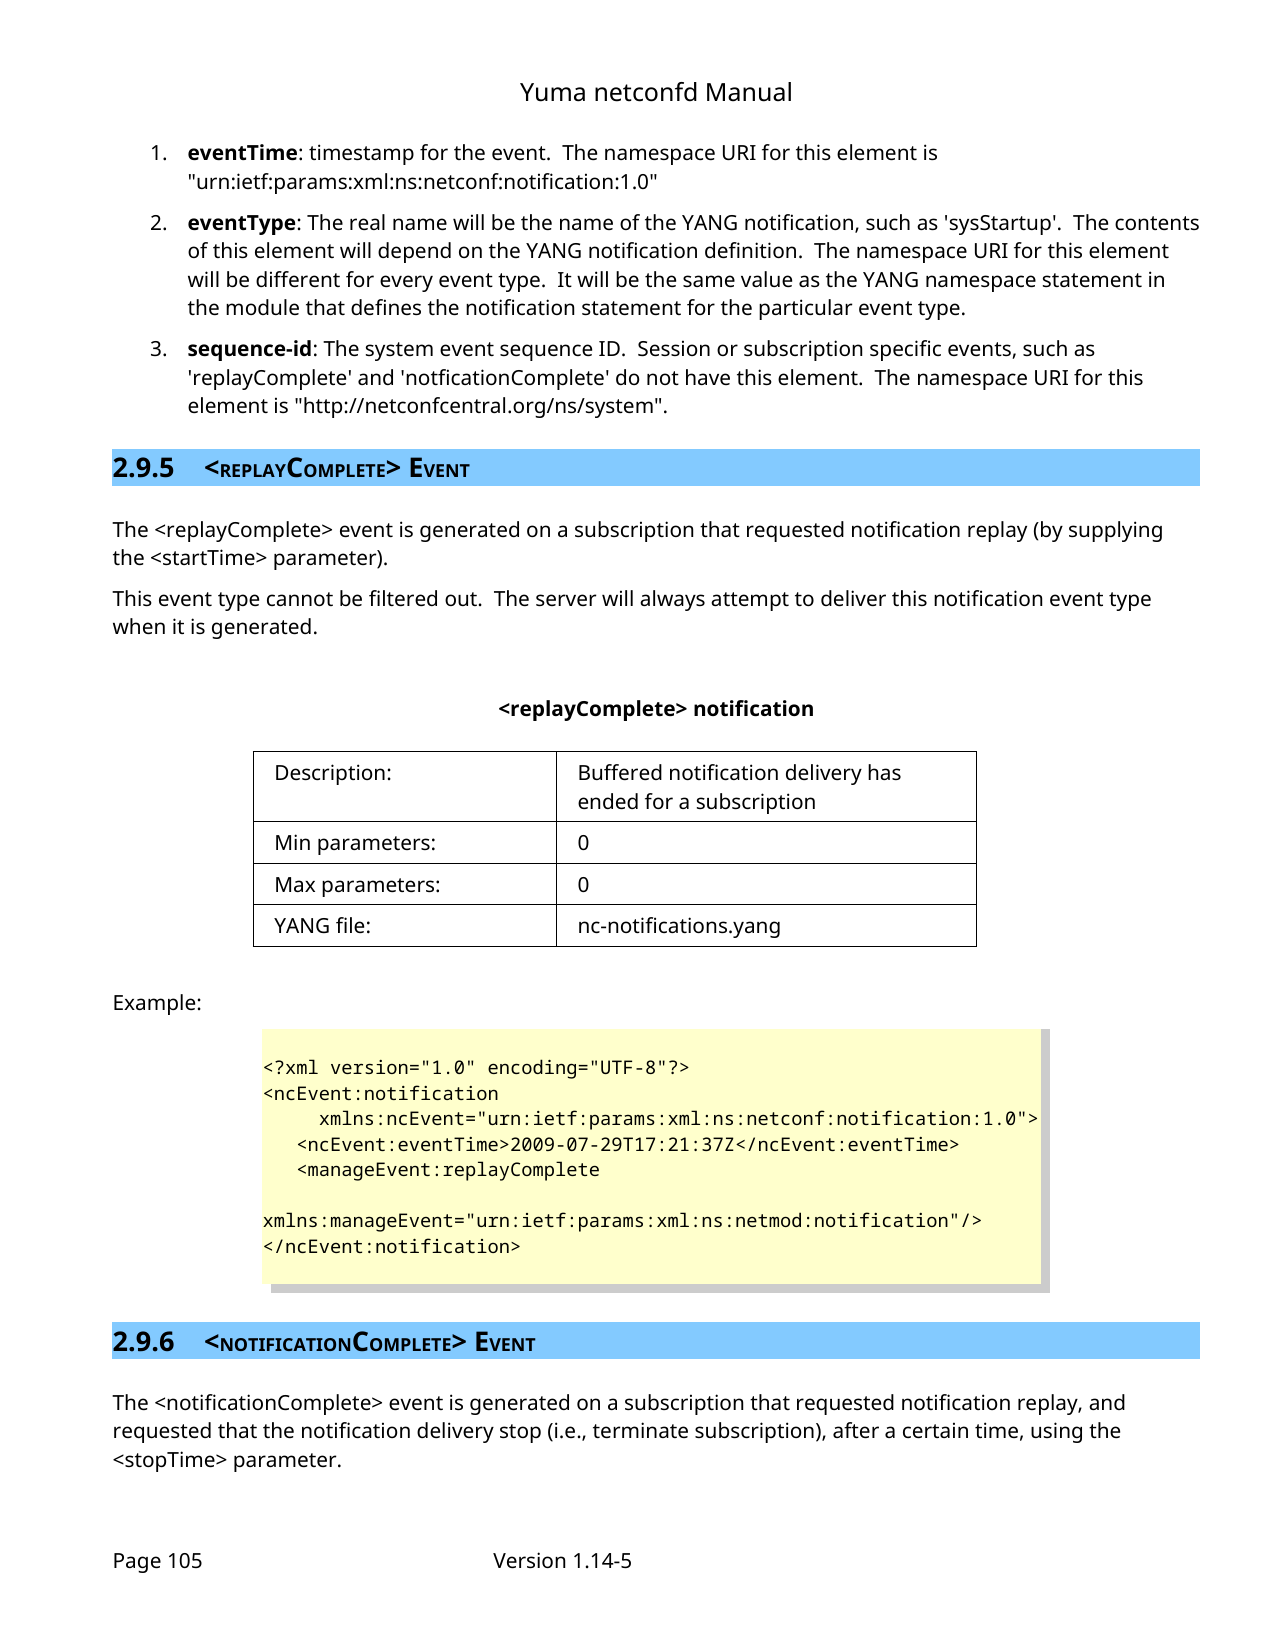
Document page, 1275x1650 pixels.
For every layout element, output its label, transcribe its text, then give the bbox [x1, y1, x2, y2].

text </ncEvent:notification> [262, 1233, 1041, 1258]
text The <replayComplete> event is generated on a subscription that requested notification replay (by supplying the <startTime> parameter). [112, 515, 1200, 572]
table_cell Min parameters: [254, 822, 556, 863]
text <manageEvent:replayComplete xmlns:manageEvent="urn:ietf:params:xml:ns:netmod:notification"/> [262, 1156, 1041, 1233]
table_cell nc-notifications.yang [557, 905, 976, 946]
text Example: [112, 988, 1200, 1016]
table_cell YANG file: [254, 905, 556, 946]
text <ncEvent:eventTime>2009-07-29T17:21:37Z</ncEvent:eventTime> [262, 1131, 1041, 1156]
table_header Buffered notification delivery has ended for a subscription [557, 752, 976, 821]
subtitle <replayComplete> notification [127, 694, 1185, 723]
table_cell 0 [557, 822, 976, 863]
subtitle <notificationComplete> Event [112, 1322, 1200, 1359]
list eventType: The real name will be the name of the YANG notification, such as 'sysStartup'. The contents of this element will depend on the YANG notification definition. The namespace URI for this element will be different for every event type. It will be the same value as the YANG namespace statement in the module that defines the notification statement for the particular event type. [150, 208, 1200, 322]
table_cell Max parameters: [254, 864, 556, 904]
text The <notificationComplete> event is generated on a subscription that requested notification replay, and requested that the notification delivery stop (i.e., terminate subscription), after a certain time, using the <stopTime> parameter. [112, 1388, 1200, 1473]
text <?xml version="1.0" encoding="UTF-8"?> [262, 1054, 1041, 1080]
table_cell 0 [557, 864, 976, 904]
text <ncEvent:notification xmlns:ncEvent="urn:ietf:params:xml:ns:netconf:notification:1.0"> [262, 1080, 1041, 1131]
table_header Description: [254, 752, 556, 821]
text This event type cannot be filtered out. The server will always attempt to deliver this notification event type when it is generated. [112, 584, 1200, 641]
list eventTime: timestamp for the event. The namespace URI for this element is "urn:ietf:params:xml:ns:netconf:notification:1.0" [150, 138, 1200, 195]
subtitle <replayComplete> Event [112, 449, 1200, 486]
list sequence-id: The system event sequence ID. Session or subscription specific events, such as 'replayComplete' and 'notficationComplete' do not have this element. The namespace URI for this element is "http://netconfcentral.org/ns/system". [150, 334, 1200, 419]
